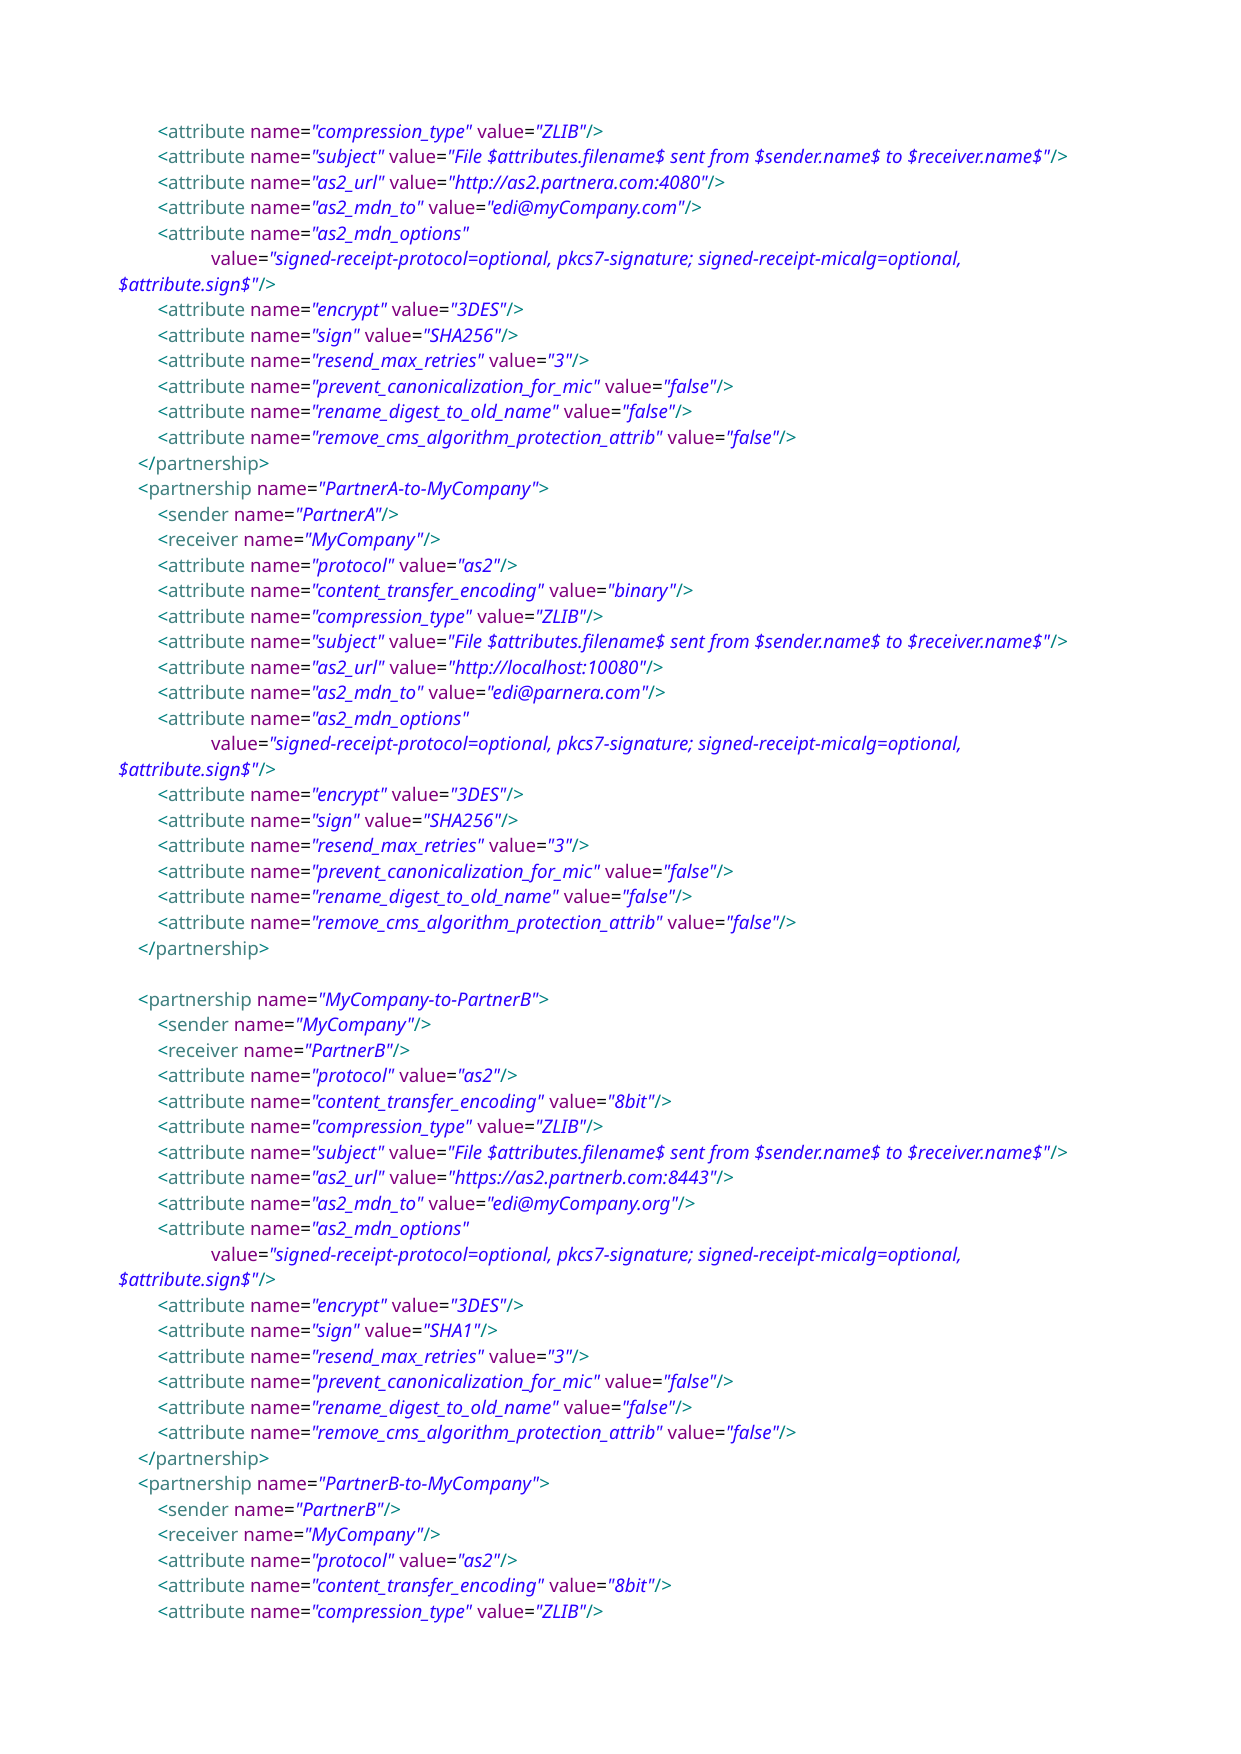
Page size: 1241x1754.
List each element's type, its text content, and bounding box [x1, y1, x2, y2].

text <attribute name="remove_cms_algorithm_protection_attrib" value="false"/> [118, 1420, 1122, 1445]
text value="signed-receipt-protocol=optional, pkcs7-signature; signed-receipt-micalg=optional, $attribute.sign$"/> [118, 731, 1122, 782]
text <attribute name="as2_mdn_options" [118, 705, 1122, 731]
text </partnership> [118, 450, 1122, 475]
text <attribute name="encrypt" value="3DES"/> [118, 1292, 1122, 1318]
text value="signed-receipt-protocol=optional, pkcs7-signature; signed-receipt-micalg=optional, $attribute.sign$"/> [118, 246, 1122, 297]
text <partnership name="PartnerA-to-MyCompany"> [118, 475, 1122, 501]
text <attribute name="content_transfer_encoding" value="8bit"/> [118, 1573, 1122, 1598]
text <attribute name="subject" value="File $attributes.filename$ sent from $sender.name$ to $receiver.name$"/> [118, 144, 1122, 169]
text <attribute name="prevent_canonicalization_for_mic" value="false"/> [118, 1369, 1122, 1394]
text <sender name="MyCompany"/> [118, 1011, 1122, 1037]
text <attribute name="as2_mdn_options" [118, 1216, 1122, 1241]
text <attribute name="protocol" value="as2"/> [118, 1062, 1122, 1088]
text <receiver name="MyCompany"/> [118, 1522, 1122, 1547]
text <attribute name="protocol" value="as2"/> [118, 1547, 1122, 1573]
text <attribute name="prevent_canonicalization_for_mic" value="false"/> [118, 373, 1122, 399]
text <receiver name="PartnerB"/> [118, 1037, 1122, 1062]
text <attribute name="compression_type" value="ZLIB"/> [118, 1113, 1122, 1139]
text <partnership name="PartnerB-to-MyCompany"> [118, 1471, 1122, 1496]
text <attribute name="sign" value="SHA256"/> [118, 322, 1122, 348]
text <attribute name="as2_mdn_to" value="edi@myCompany.org"/> [118, 1190, 1122, 1216]
text <attribute name="content_transfer_encoding" value="binary"/> [118, 577, 1122, 603]
text <attribute name="encrypt" value="3DES"/> [118, 782, 1122, 807]
text </partnership> [118, 1445, 1122, 1471]
text <attribute name="encrypt" value="3DES"/> [118, 297, 1122, 322]
text <attribute name="remove_cms_algorithm_protection_attrib" value="false"/> [118, 424, 1122, 450]
text <attribute name="compression_type" value="ZLIB"/> [118, 1598, 1122, 1624]
text <attribute name="content_transfer_encoding" value="8bit"/> [118, 1088, 1122, 1113]
text <attribute name="sign" value="SHA1"/> [118, 1318, 1122, 1343]
text <attribute name="resend_max_retries" value="3"/> [118, 348, 1122, 373]
text value="signed-receipt-protocol=optional, pkcs7-signature; signed-receipt-micalg=optional, $attribute.sign$"/> [118, 1241, 1122, 1292]
text </partnership> [118, 935, 1122, 960]
text <attribute name="protocol" value="as2"/> [118, 552, 1122, 577]
text <attribute name="compression_type" value="ZLIB"/> [118, 118, 1122, 144]
text <sender name="PartnerA"/> [118, 501, 1122, 526]
text <attribute name="rename_digest_to_old_name" value="false"/> [118, 399, 1122, 424]
text <attribute name="as2_mdn_options" [118, 220, 1122, 246]
text <attribute name="resend_max_retries" value="3"/> [118, 833, 1122, 858]
text <attribute name="remove_cms_algorithm_protection_attrib" value="false"/> [118, 909, 1122, 935]
text <attribute name="prevent_canonicalization_for_mic" value="false"/> [118, 858, 1122, 884]
text <attribute name="as2_url" value="https://as2.partnerb.com:8443"/> [118, 1164, 1122, 1190]
text <attribute name="rename_digest_to_old_name" value="false"/> [118, 1394, 1122, 1420]
text <attribute name="resend_max_retries" value="3"/> [118, 1343, 1122, 1369]
text <attribute name="rename_digest_to_old_name" value="false"/> [118, 884, 1122, 909]
text <attribute name="as2_mdn_to" value="edi@myCompany.com"/> [118, 195, 1122, 220]
text <attribute name="subject" value="File $attributes.filename$ sent from $sender.name$ to $receiver.name$"/> [118, 1139, 1122, 1164]
text <attribute name="as2_url" value="http://as2.partnera.com:4080"/> [118, 169, 1122, 195]
text <sender name="PartnerB"/> [118, 1496, 1122, 1522]
text <attribute name="as2_url" value="http://localhost:10080"/> [118, 654, 1122, 679]
text <attribute name="subject" value="File $attributes.filename$ sent from $sender.name$ to $receiver.name$"/> [118, 628, 1122, 654]
text <attribute name="compression_type" value="ZLIB"/> [118, 603, 1122, 628]
text <attribute name="as2_mdn_to" value="edi@parnera.com"/> [118, 679, 1122, 705]
text <attribute name="sign" value="SHA256"/> [118, 807, 1122, 833]
text <receiver name="MyCompany"/> [118, 526, 1122, 552]
text <partnership name="MyCompany-to-PartnerB"> [118, 986, 1122, 1011]
